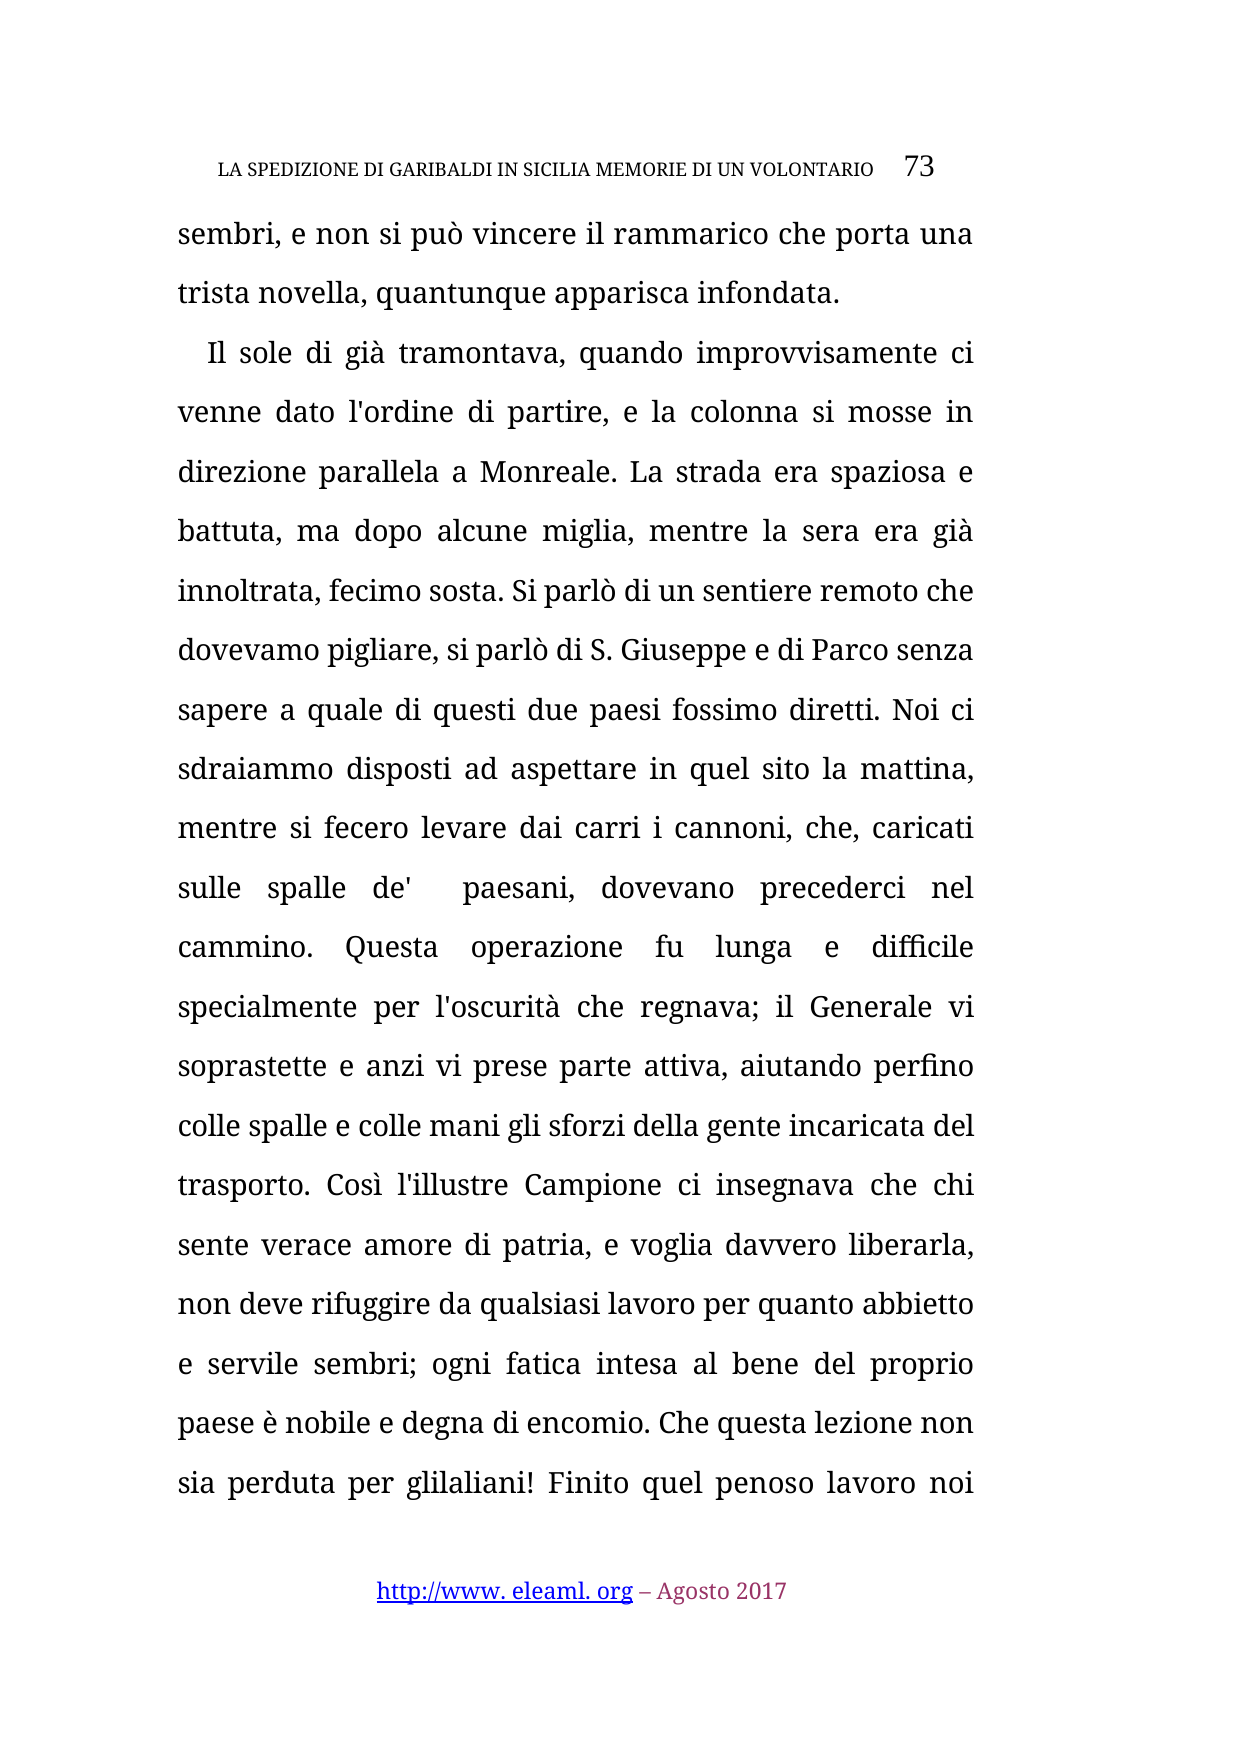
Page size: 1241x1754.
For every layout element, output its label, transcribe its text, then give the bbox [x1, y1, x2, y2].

text sembri, e non si può vincere il rammarico che porta una trista novella, quantunque apparisca infondata. [177, 213, 974, 312]
text Il sole di già tramontava, quando improvvisamente ci venne dato l'ordine di partire, e la colonna si mosse in direzione parallela a Monreale. La strada era spaziosa e battuta, ma dopo alcune miglia, mentre la sera era già innoltrata, fecimo sosta. Si parlò di un sentiere remoto che dovevamo pigliare, si parlò di S. Giuseppe e di Parco senza sapere a quale di questi due paesi fossimo diretti. Noi ci sdraiammo disposti ad aspettare in quel sito la mattina, mentre si fecero levare dai carri i cannoni, che, caricati sulle spalle de' paesani, dovevano precederci nel cammino. Questa operazione fu lunga e difficile specialmente per l'oscurità che regnava; il Generale vi soprastette e anzi vi prese parte attiva, aiutando perfino colle spalle e colle mani gli sforzi della gente incaricata del trasporto. Così l'illustre Campione ci insegnava che chi sente verace amore di patria, e voglia davvero liberarla, non deve rifuggire da qualsiasi lavoro per quanto abbietto e servile sembri; ogni fatica intesa al bene del proprio paese è nobile e degna di encomio. Che questa lezione non sia perduta per glilaliani! Finito quel penoso lavoro noi [177, 332, 974, 1502]
